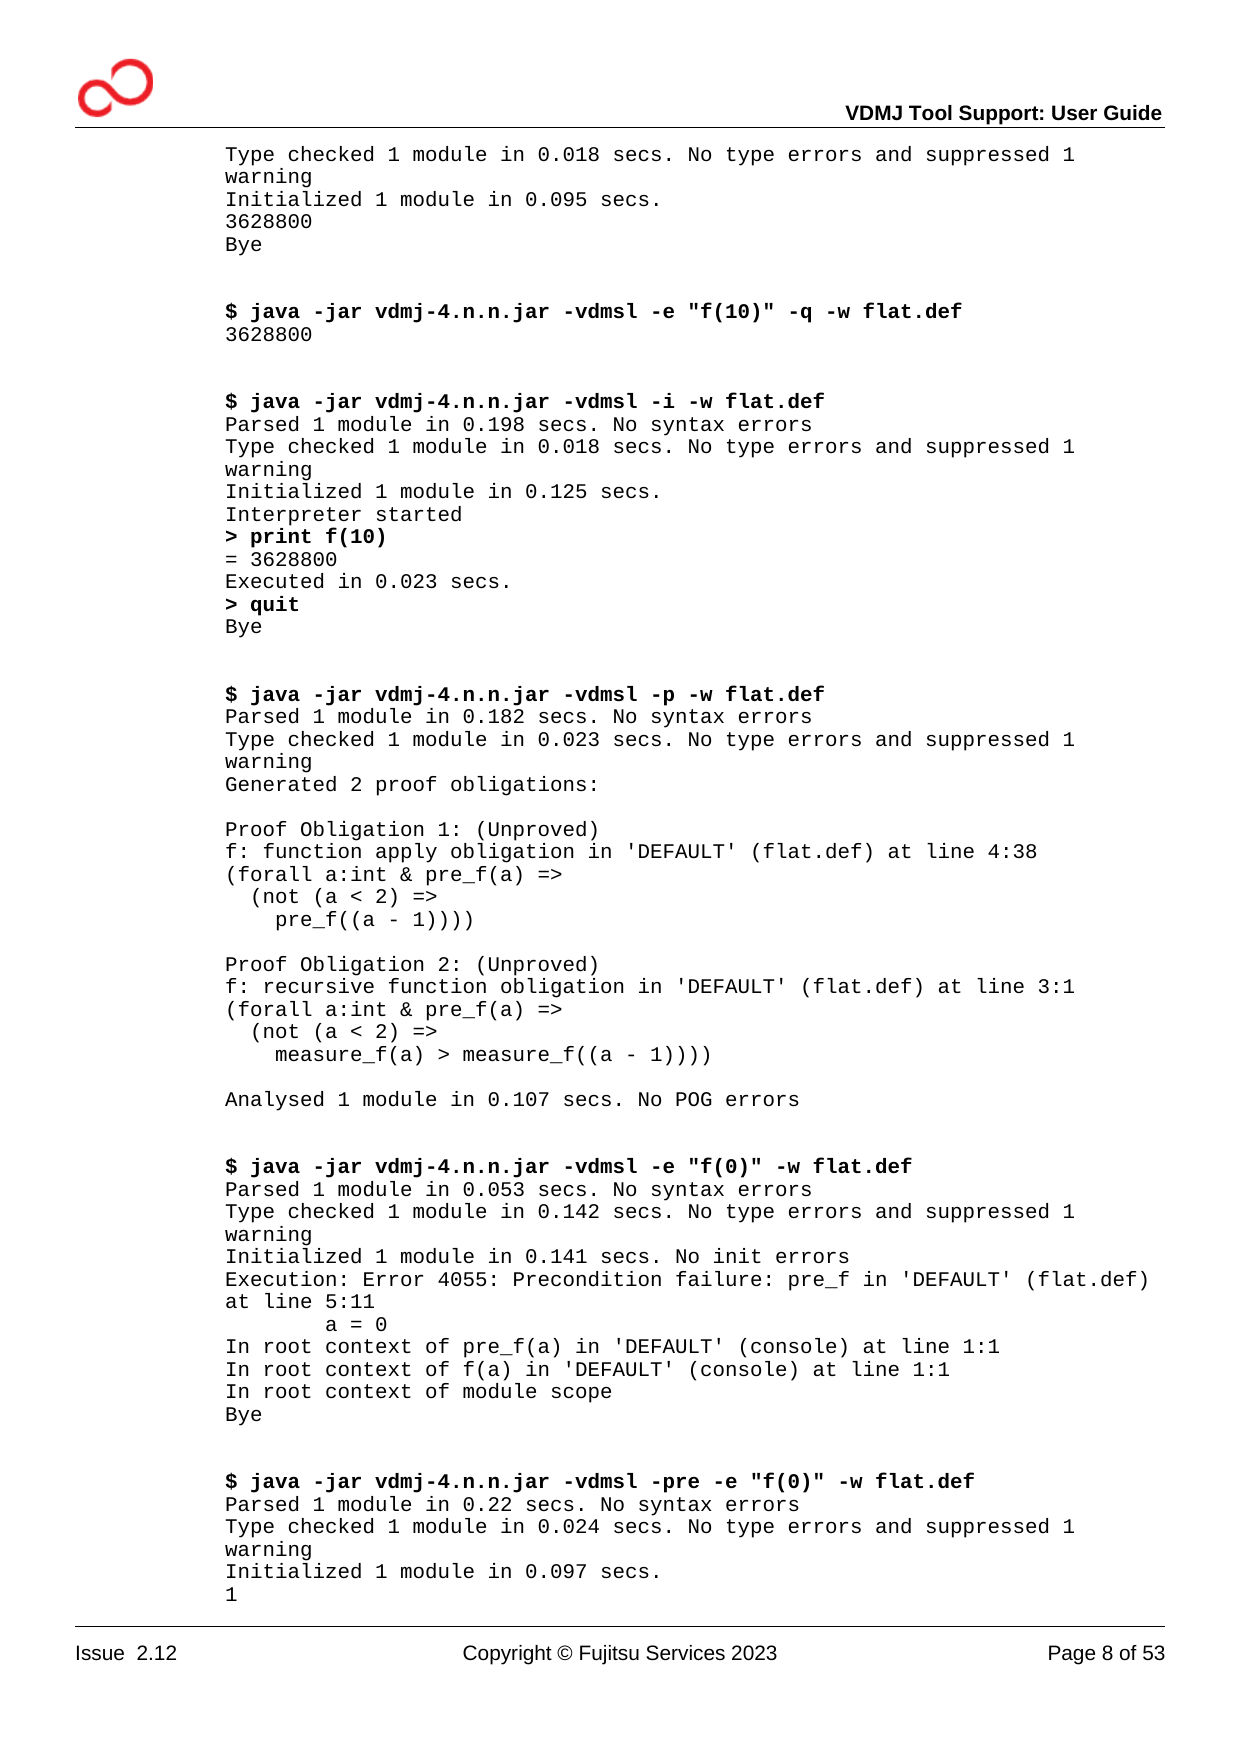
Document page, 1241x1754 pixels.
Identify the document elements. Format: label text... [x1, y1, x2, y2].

text f: function apply obligation in 'DEFAULT' (flat.def) at line 4:38 [225, 841, 1165, 863]
text pre_f((a - 1)))) [225, 908, 1165, 931]
text $ java -jar vdmj-4.n.n.jar -vdmsl -i -w flat.def [225, 391, 1165, 413]
text = 3628800 [225, 548, 1165, 571]
text Initialized 1 module in 0.125 secs. [225, 481, 1165, 503]
text measure_f(a) > measure_f((a - 1)))) [225, 1043, 1165, 1066]
text a = 0 [225, 1313, 1165, 1336]
text (forall a:int & pre_f(a) => [225, 998, 1165, 1021]
picture [78, 52, 153, 127]
text $ java -jar vdmj-4.n.n.jar -vdmsl -e "f(0)" -w flat.def [225, 1156, 1165, 1178]
text Parsed 1 module in 0.198 secs. No syntax errors [225, 413, 1165, 436]
text In root context of f(a) in 'DEFAULT' (console) at line 1:1 [225, 1358, 1165, 1381]
text Analysed 1 module in 0.107 secs. No POG errors [225, 1088, 1165, 1111]
text Bye [225, 233, 1165, 256]
text Parsed 1 module in 0.053 secs. No syntax errors [225, 1178, 1165, 1201]
text $ java -jar vdmj-4.n.n.jar -vdmsl -e "f(10)" -q -w flat.def [225, 301, 1165, 323]
text Parsed 1 module in 0.182 secs. No syntax errors [225, 706, 1165, 728]
text Executed in 0.023 secs. [225, 571, 1165, 593]
text Type checked 1 module in 0.024 secs. No type errors and suppressed 1 warning [225, 1516, 1165, 1561]
text Bye [225, 1403, 1165, 1426]
text f: recursive function obligation in 'DEFAULT' (flat.def) at line 3:1 [225, 976, 1165, 998]
text 3628800 [225, 323, 1165, 346]
text In root context of pre_f(a) in 'DEFAULT' (console) at line 1:1 [225, 1336, 1165, 1358]
text 3628800 [225, 211, 1165, 233]
text Type checked 1 module in 0.023 secs. No type errors and suppressed 1 warning [225, 728, 1165, 773]
text $ java -jar vdmj-4.n.n.jar -vdmsl -p -w flat.def [225, 683, 1165, 706]
text Type checked 1 module in 0.018 secs. No type errors and suppressed 1 warning [225, 436, 1165, 481]
text Proof Obligation 1: (Unproved) [225, 818, 1165, 841]
text (not (a < 2) => [225, 886, 1165, 908]
text $ java -jar vdmj-4.n.n.jar -vdmsl -pre -e "f(0)" -w flat.def [225, 1471, 1165, 1493]
text > print f(10) [225, 526, 1165, 548]
text (forall a:int & pre_f(a) => [225, 863, 1165, 886]
text Initialized 1 module in 0.097 secs. [225, 1561, 1165, 1583]
text Interpreter started [225, 503, 1165, 526]
text Execution: Error 4055: Precondition failure: pre_f in 'DEFAULT' (flat.def) at line 5:11 [225, 1268, 1165, 1313]
text Parsed 1 module in 0.22 secs. No syntax errors [225, 1493, 1165, 1516]
text 1 [225, 1583, 1165, 1606]
text Initialized 1 module in 0.095 secs. [225, 188, 1165, 211]
text Type checked 1 module in 0.018 secs. No type errors and suppressed 1 warning [225, 143, 1165, 188]
text (not (a < 2) => [225, 1021, 1165, 1043]
text Generated 2 proof obligations: [225, 773, 1165, 796]
text Proof Obligation 2: (Unproved) [225, 953, 1165, 976]
text Initialized 1 module in 0.141 secs. No init errors [225, 1246, 1165, 1268]
text In root context of module scope [225, 1381, 1165, 1403]
text > quit [225, 593, 1165, 616]
text Bye [225, 616, 1165, 638]
text Type checked 1 module in 0.142 secs. No type errors and suppressed 1 warning [225, 1201, 1165, 1246]
